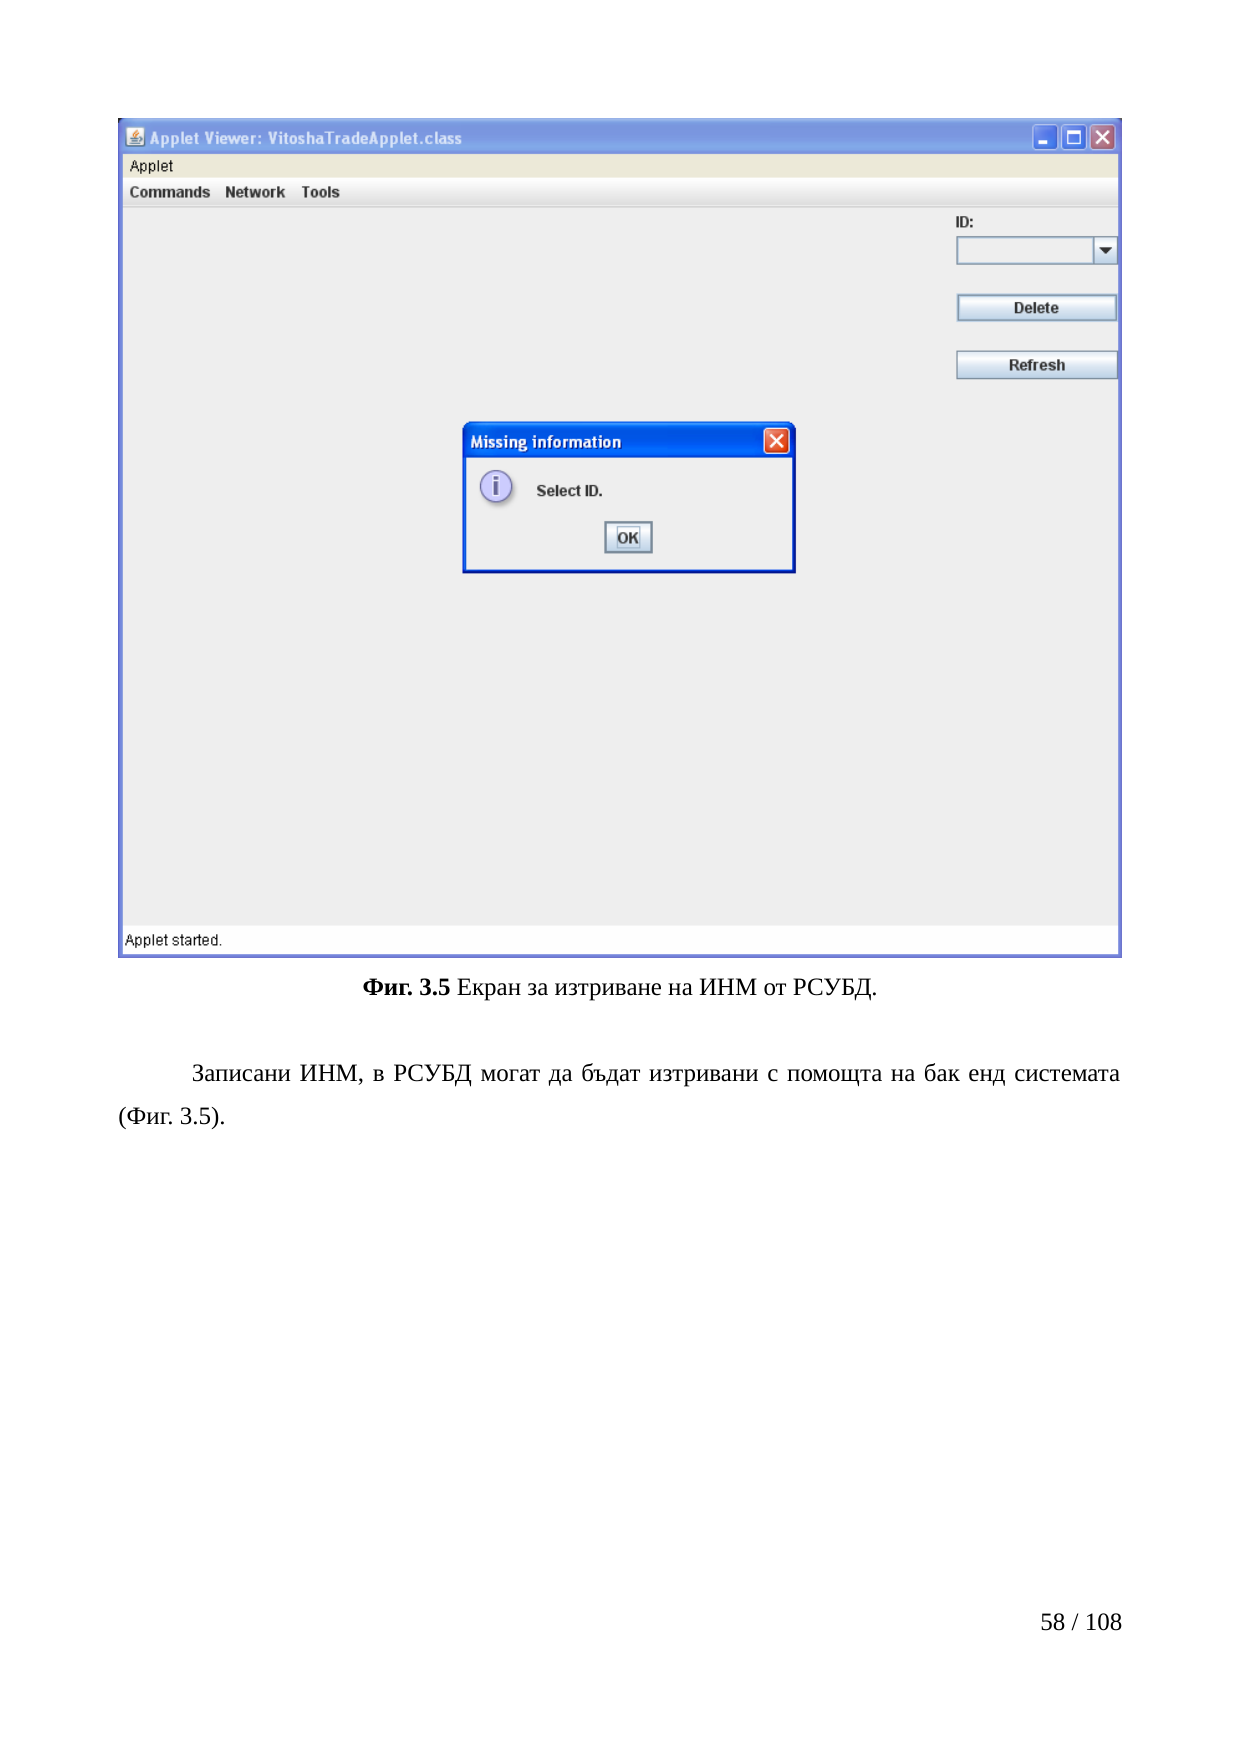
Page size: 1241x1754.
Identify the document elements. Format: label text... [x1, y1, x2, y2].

text Записани ИНМ, в РСУБД могат да бъдат изтривани с помощта на бак енд системата (Фиг. 3.5). [118, 1058, 1122, 1130]
picture [118, 118, 1122, 958]
text Фиг. 3.5 Екран за изтриване на ИНМ от РСУБД. [118, 958, 1122, 1001]
